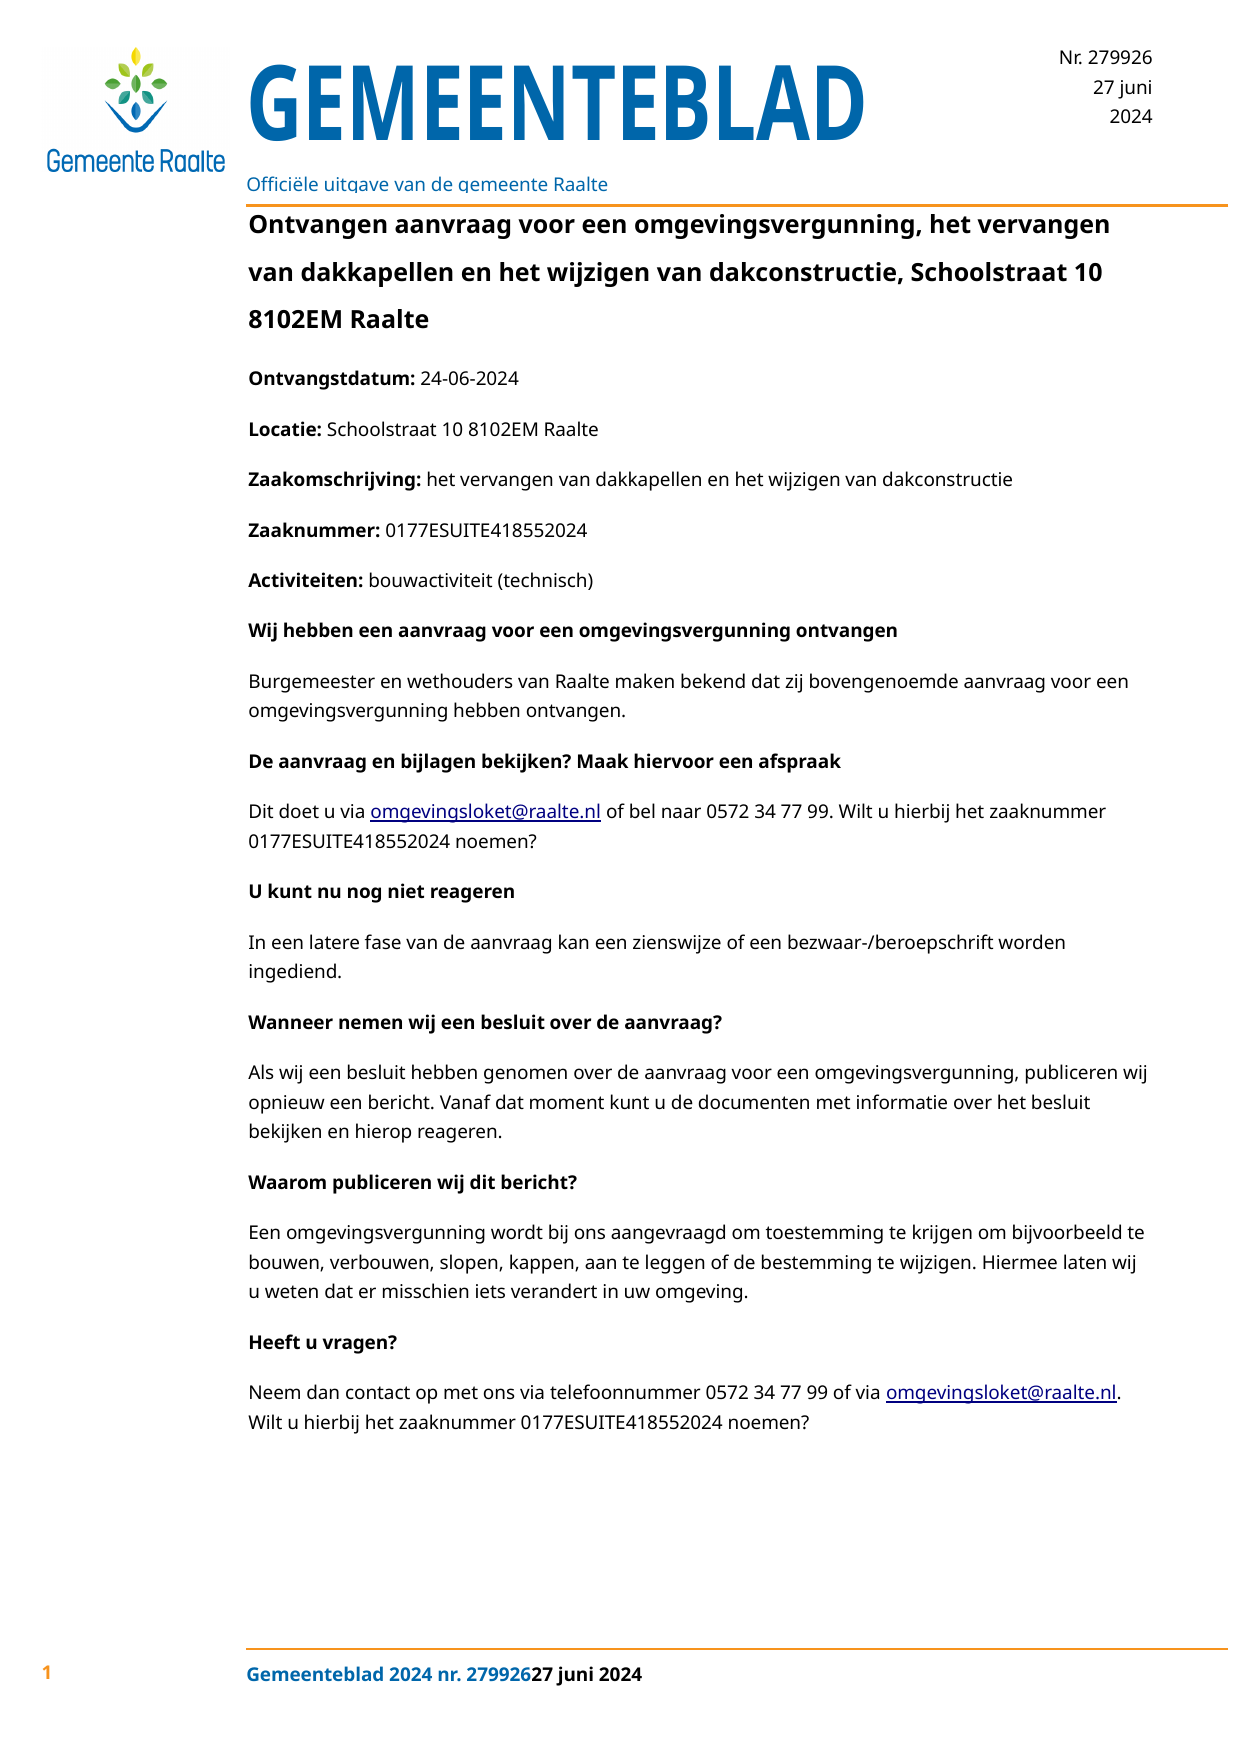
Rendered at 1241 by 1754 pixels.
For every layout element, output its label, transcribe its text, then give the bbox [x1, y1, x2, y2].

text Zaakomschrijving: het vervangen van dakkapellen en het wijzigen van dakconstructie [248, 466, 1152, 492]
text Een omgevingsvergunning wordt bij ons aangevraagd om toestemming te krijgen om bijvoorbeeld te bouwen, verbouwen, slopen, kappen, aan te leggen of de bestemming te wijzigen. Hiermee laten wij u weten dat er misschien iets verandert in uw omgeving. [248, 1219, 1152, 1304]
text Ontvangstdatum: 24-06-2024 [248, 366, 1152, 391]
text U kunt nu nog niet reageren [248, 878, 1152, 904]
text Neem dan contact op met ons via telefoonnummer 0572 34 77 99 of via omgevingsloket@raalte.nl. Wilt u hierbij het zaaknummer 0177ESUITE418552024 noemen? [248, 1379, 1152, 1434]
text Ontvangen aanvraag voor een omgevingsvergunning, het vervangen van dakkapellen en het wijzigen van dakconstructie, Schoolstraat 10 8102EM Raalte [248, 207, 1152, 336]
text Burgemeester en wethouders van Raalte maken bekend dat zij bovengenoemde aanvraag voor een omgevingsvergunning hebben ontvangen. [248, 668, 1152, 723]
text Activiteiten: bouwactiviteit (technisch) [248, 567, 1152, 593]
text Locatie: Schoolstraat 10 8102EM Raalte [248, 416, 1152, 442]
text In een latere fase van de aanvraag kan een zienswijze of een bezwaar-/beroepschrift worden ingediend. [248, 929, 1152, 984]
picture [41, 47, 231, 172]
text Zaaknummer: 0177ESUITE418552024 [248, 517, 1152, 542]
text Wij hebben een aanvraag voor een omgevingsvergunning ontvangen [248, 618, 1152, 643]
text Als wij een besluit hebben genomen over de aanvraag voor een omgevingsvergunning, publiceren wij opnieuw een bericht. Vanaf dat moment kunt u de documenten met informatie over het besluit bekijken en hierop reageren. [248, 1059, 1152, 1144]
text Wanneer nemen wij een besluit over de aanvraag? [248, 1009, 1152, 1034]
text Dit doet u via omgevingsloket@raalte.nl of bel naar 0572 34 77 99. Wilt u hierbij het zaaknummer 0177ESUITE418552024 noemen? [248, 798, 1152, 854]
text De aanvraag en bijlagen bekijken? Maak hiervoor een afspraak [248, 748, 1152, 774]
text Heeft u vragen? [248, 1329, 1152, 1354]
text Waarom publiceren wij dit bericht? [248, 1169, 1152, 1194]
